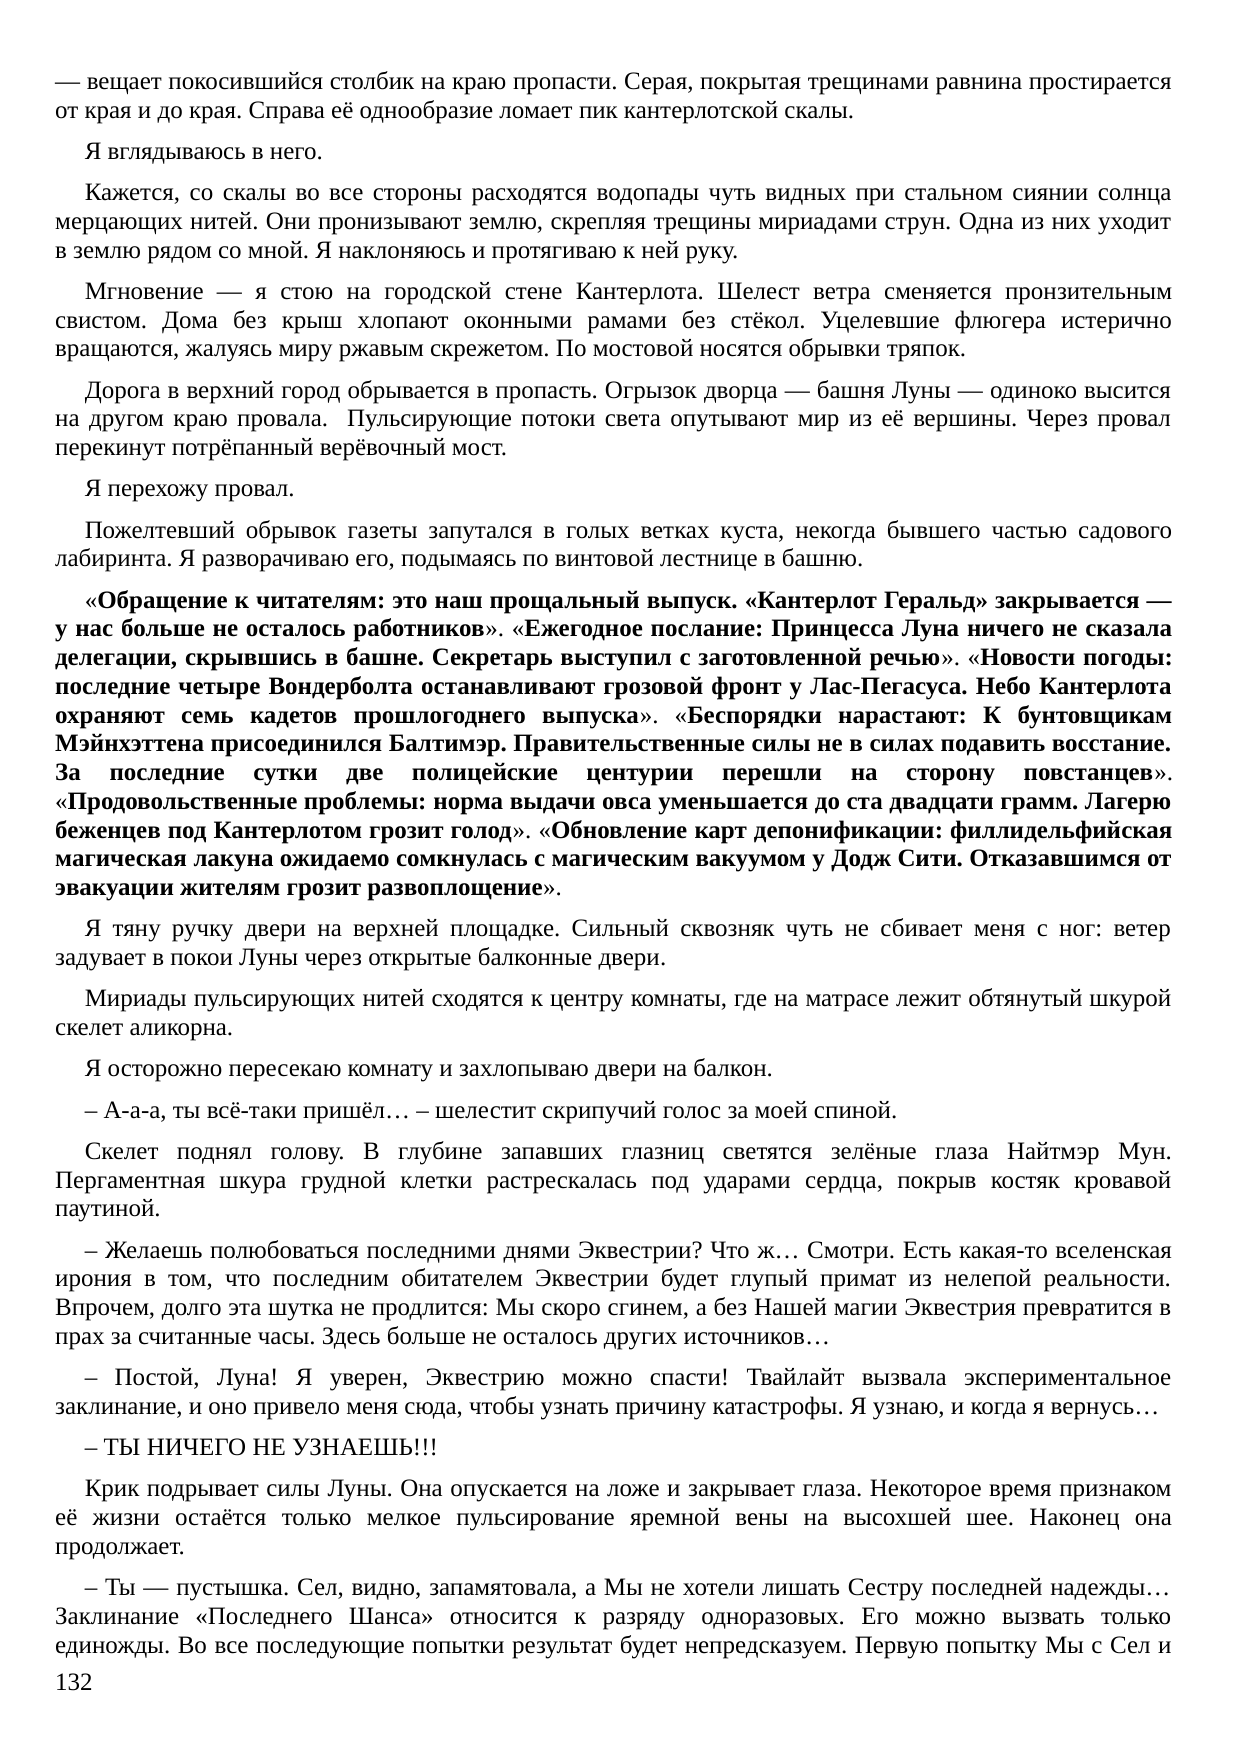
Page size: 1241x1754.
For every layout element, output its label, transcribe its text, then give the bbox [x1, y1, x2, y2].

text – А-а-а, ты всё-таки пришёл… – шелестит скрипучий голос за моей спиной. [55, 1095, 1173, 1123]
text Скелет поднял голову. В глубине запавших глазниц светятся зелёные глаза Найтмэр Мун. Пергаментная шкура грудной клетки растрескалась под ударами сердца, покрыв костяк кровавой паутиной. [55, 1136, 1173, 1222]
text Мириады пульсирующих нитей сходятся к центру комнаты, где на матрасе лежит обтянутый шкурой скелет аликорна. [55, 983, 1173, 1041]
text Мгновение — я стою на городской стене Кантерлота. Шелест ветра сменяется пронзительным свистом. Дома без крыш хлопают оконными рамами без стёкол. Уцелевшие флюгера истерично вращаются, жалуясь миру ржавым скрежетом. По мостовой носятся обрывки тряпок. [55, 276, 1173, 362]
text «Обращение к читателям: это наш прощальный выпуск. «Кантерлот Геральд» закрывается — у нас больше не осталось работников». «Ежегодное послание: Принцесса Луна ничего не сказала делегации, скрывшись в башне. Секретарь выступил с заготовленной речью». «Новости погоды: последние четыре Вондерболта останавливают грозовой фронт у Лас-Пегасуса. Небо Кантерлота охраняют семь кадетов прошлогоднего выпуска». «Беспорядки нарастают: К бунтовщикам Мэйнхэттена присоединился Балтимэр. Правительственные силы не в силах подавить восстание. За последние сутки две полицейские центурии перешли на сторону повстанцев». «Продовольственные проблемы: норма выдачи овса уменьшается до ста двадцати грамм. Лагерю беженцев под Кантерлотом грозит голод». «Обновление карт депонификации: филлидельфийская магическая лакуна ожидаемо сомкнулась с магическим вакуумом у Додж Сити. Отказавшимся от эвакуации жителям грозит развоплощение». [55, 585, 1173, 901]
text – Желаешь полюбоваться последними днями Эквестрии? Что ж… Смотри. Есть какая-то вселенская ирония в том, что последним обитателем Эквестрии будет глупый примат из нелепой реальности. Впрочем, долго эта шутка не продлится: Мы скоро сгинем, а без Нашей магии Эквестрия превратится в прах за считанные часы. Здесь больше не осталось других источников… [55, 1235, 1173, 1350]
text – Постой, Луна! Я уверен, Эквестрию можно спасти! Твайлайт вызвала экспериментальное заклинание, и оно привело меня сюда, чтобы узнать причину катастрофы. Я узнаю, и когда я вернусь… [55, 1362, 1173, 1420]
text — вещает покосившийся столбик на краю пропасти. Серая, покрытая трещинами равнина простирается от края и до края. Справа её однообразие ломает пик кантерлотской скалы. [55, 66, 1173, 123]
text Кажется, со скалы во все стороны расходятся водопады чуть видных при стальном сиянии солнца мерцающих нитей. Они пронизывают землю, скрепляя трещины мириадами струн. Одна из них уходит в землю рядом со мной. Я наклоняюсь и протягиваю к ней руку. [55, 177, 1173, 263]
text Я вглядываюсь в него. [55, 136, 1173, 165]
text Я тяну ручку двери на верхней площадке. Сильный сквозняк чуть не сбивает меня с ног: ветер задувает в покои Луны через открытые балконные двери. [55, 913, 1173, 971]
text Пожелтевший обрывок газеты запутался в голых ветках куста, некогда бывшего частью садового лабиринта. Я разворачиваю его, подымаясь по винтовой лестнице в башню. [55, 515, 1173, 572]
text Дорога в верхний город обрывается в пропасть. Огрызок дворца — башня Луны — одиноко высится на другом краю провала. Пульсирующие потоки света опутывают мир из её вершины. Через провал перекинут потрёпанный верёвочный мост. [55, 375, 1173, 461]
text – ТЫ НИЧЕГО НЕ УЗНАЕШЬ!!! [55, 1432, 1173, 1461]
text Я осторожно пересекаю комнату и захлопываю двери на балкон. [55, 1053, 1173, 1082]
text – Ты — пустышка. Сел, видно, запамятовала, а Мы не хотели лишать Сестру последней надежды… Заклинание «Последнего Шанса» относится к разряду одноразовых. Его можно вызвать только единожды. Во все последующие попытки результат будет непредсказуем. Первую попытку Мы с Сел и [55, 1572, 1173, 1658]
text Я перехожу провал. [55, 473, 1173, 502]
text Крик подрывает силы Луны. Она опускается на ложе и закрывает глаза. Некоторое время признаком её жизни остаётся только мелкое пульсирование яремной вены на высохшей шее. Наконец она продолжает. [55, 1473, 1173, 1560]
